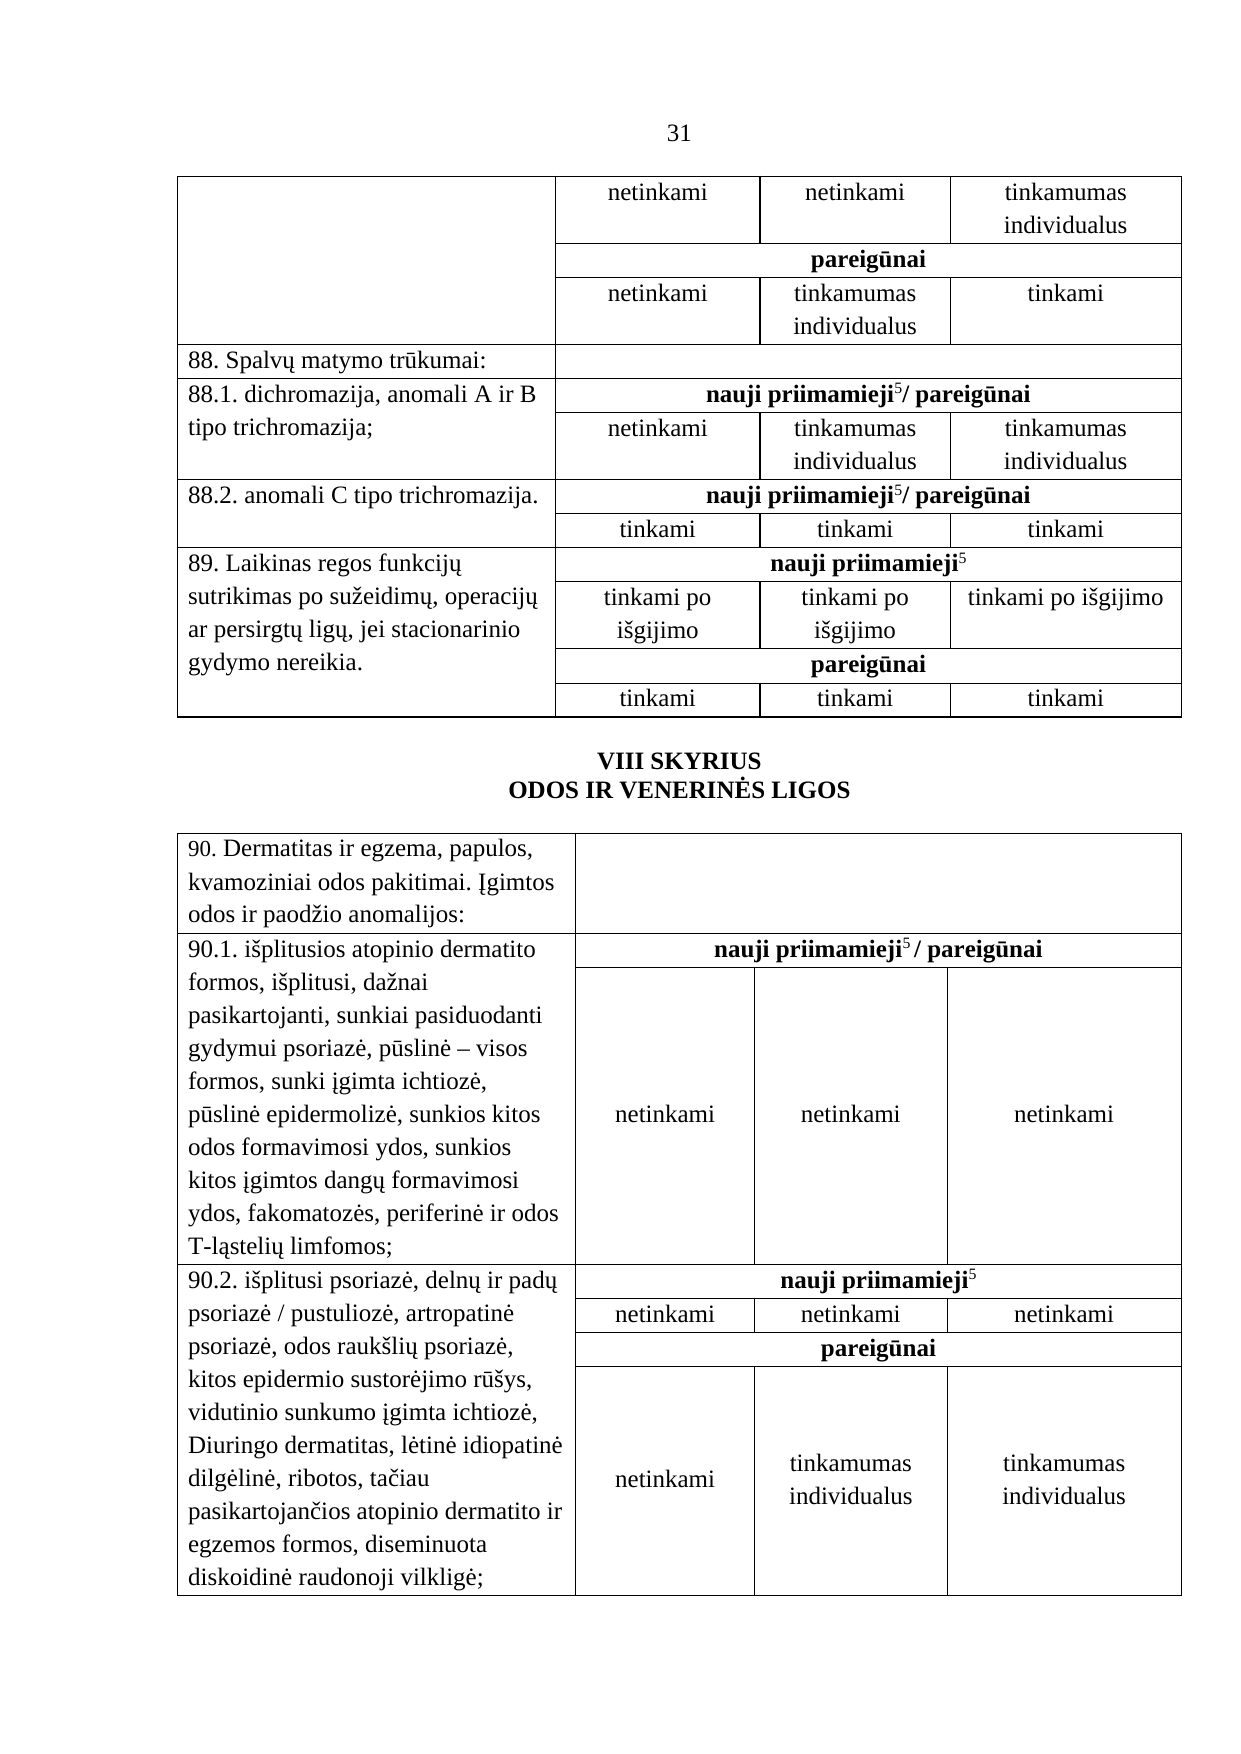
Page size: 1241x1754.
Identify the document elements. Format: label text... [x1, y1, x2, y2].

table_cell tinkamumas individualus [755, 1367, 947, 1595]
table_cell tinkami po išgijimo [951, 582, 1181, 648]
table_cell netinkami [761, 177, 950, 243]
table_cell tinkami [951, 514, 1181, 547]
table_cell tinkamumas individualus [951, 413, 1181, 479]
table_cell pareigūnai [556, 244, 1181, 277]
table_cell nauji priimamieji5/ pareigūnai [556, 379, 1181, 412]
table_cell tinkami [951, 684, 1181, 716]
table_cell nauji priimamieji5/ pareigūnai [556, 480, 1181, 513]
table_cell tinkami [761, 514, 950, 547]
table_cell tinkami [556, 684, 759, 716]
table_cell tinkamumas individualus [761, 278, 950, 344]
table_cell netinkami [556, 177, 759, 243]
table_cell tinkami [951, 278, 1181, 344]
table_cell tinkami [761, 684, 950, 716]
table_cell 90.2. išplitusi psoriazė, delnų ir padų psoriazė / pustuliozė, artropatinė psoriazė, odos raukšlių psoriazė, kitos epidermio sustorėjimo rūšys, vidutinio sunkumo įgimta ichtiozė, Diuringo dermatitas, lėtinė idiopatinė dilgėlinė, ribotos, tačiau pasikartojančios atopinio dermatito ir egzemos formos, diseminuota diskoidinė raudonoji vilkligė; [178, 1265, 575, 1595]
table_cell netinkami [576, 968, 754, 1264]
table_cell tinkami po išgijimo [761, 582, 950, 648]
table_cell pareigūnai [556, 649, 1181, 682]
table_cell nauji priimamieji5 / pareigūnai [576, 934, 1181, 967]
table_cell 88.2. anomali C tipo trichromazija. [178, 480, 555, 547]
table_cell tinkami [556, 514, 759, 547]
table_cell netinkami [948, 1299, 1181, 1332]
table_cell 89. Laikinas regos funkcijų sutrikimas po sužeidimų, operacijų ar persirgtų ligų, jei stacionarinio gydymo nereikia. [178, 548, 555, 716]
table_cell tinkamumas individualus [948, 1367, 1181, 1595]
table_cell [556, 345, 1181, 378]
table_cell netinkami [948, 968, 1181, 1264]
table_header 90. Dermatitas ir egzema, papulos, kvamoziniai odos pakitimai. Įgimtos odos ir paodžio anomalijos: [178, 834, 575, 933]
table_cell nauji priimamieji5 [556, 548, 1181, 581]
table_cell netinkami [576, 1299, 754, 1332]
text VIII SKYRIUS [177, 746, 1181, 775]
table_header [576, 834, 1181, 933]
table_cell netinkami [556, 413, 759, 479]
table_cell 88.1. dichromazija, anomali A ir B tipo trichromazija; [178, 379, 555, 479]
table_cell 88. Spalvų matymo trūkumai: [178, 345, 555, 378]
table_cell netinkami [576, 1367, 754, 1595]
table_cell tinkami po išgijimo [556, 582, 759, 648]
table_cell nauji priimamieji5 [576, 1265, 1181, 1298]
table_cell tinkamumas individualus [951, 177, 1181, 243]
table_cell pareigūnai [576, 1333, 1181, 1366]
text ODOS IR VENERINĖS LIGOS [177, 775, 1181, 804]
table_cell netinkami [755, 968, 947, 1264]
table_cell tinkamumas individualus [761, 413, 950, 479]
table_cell [178, 177, 555, 344]
table_cell netinkami [755, 1299, 947, 1332]
table_cell netinkami [556, 278, 759, 344]
table_cell 90.1. išplitusios atopinio dermatito formos, išplitusi, dažnai pasikartojanti, sunkiai pasiduodanti gydymui psoriazė, pūslinė – visos formos, sunki įgimta ichtiozė, pūslinė epidermolizė, sunkios kitos odos formavimosi ydos, sunkios kitos įgimtos dangų formavimosi ydos, fakomatozės, periferinė ir odos T-ląstelių limfomos; [178, 934, 575, 1264]
